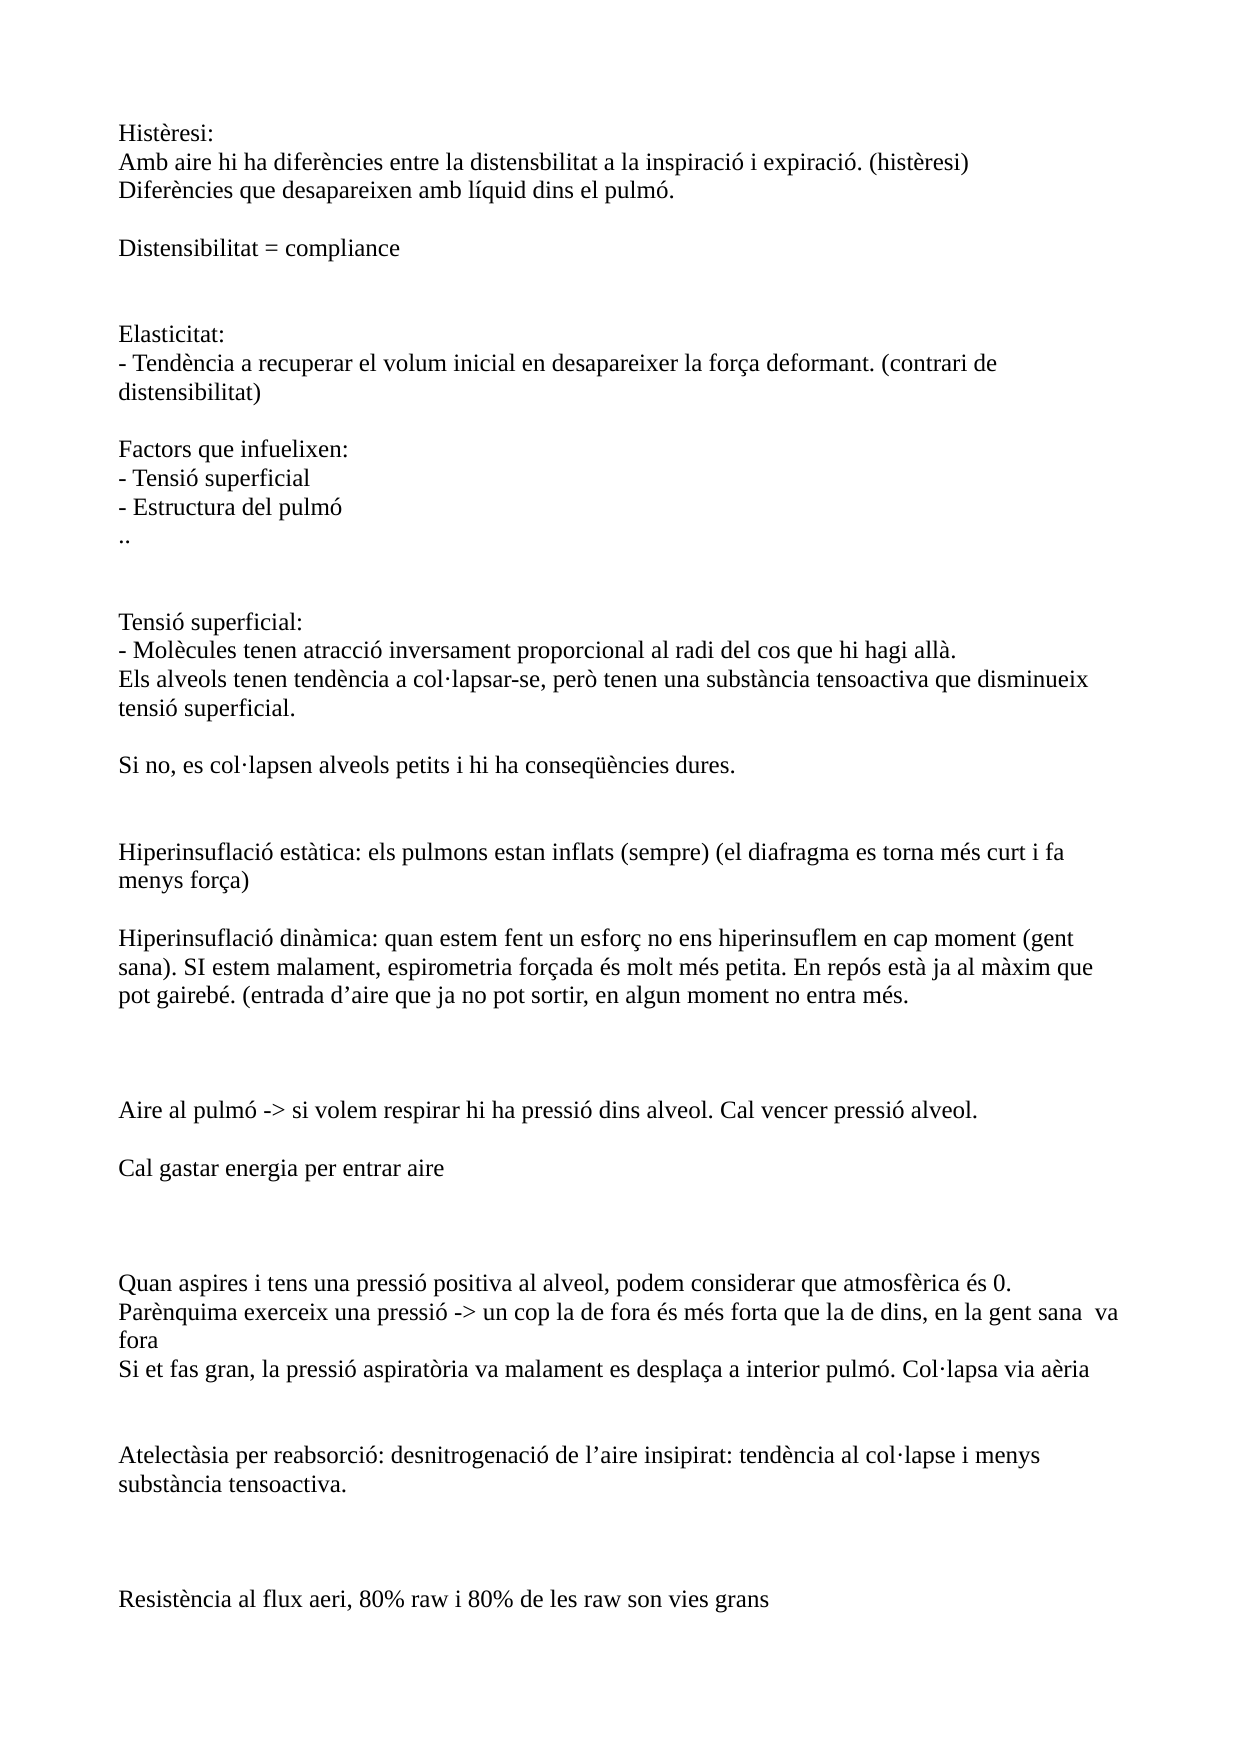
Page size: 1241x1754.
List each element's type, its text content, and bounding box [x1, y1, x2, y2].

text - Tendència a recuperar el volum inicial en desapareixer la força deformant. (contrari de distensibilitat) [118, 348, 1122, 406]
text Cal gastar energia per entrar aire [118, 1153, 1122, 1182]
text Distensibilitat = compliance [118, 233, 1122, 262]
text Amb aire hi ha diferències entre la distensbilitat a la inspiració i expiració. (histèresi) [118, 147, 1122, 176]
text Si no, es col·lapsen alveols petits i hi ha conseqüències dures. [118, 751, 1122, 779]
text Els alveols tenen tendència a col·lapsar-se, però tenen una substància tensoactiva que disminueix tensió superficial. [118, 664, 1122, 722]
text Si et fas gran, la pressió aspiratòria va malament es desplaça a interior pulmó. Col·lapsa via aèria [118, 1354, 1122, 1383]
text Aire al pulmó -> si volem respirar hi ha pressió dins alveol. Cal vencer pressió alveol. [118, 1096, 1122, 1124]
text - Molècules tenen atracció inversament proporcional al radi del cos que hi hagi allà. [118, 636, 1122, 664]
text Hiperinsuflació dinàmica: quan estem fent un esforç no ens hiperinsuflem en cap moment (gent sana). SI estem malament, espirometria forçada és molt més petita. En repós està ja al màxim que pot gairebé. (entrada d’aire que ja no pot sortir, en algun moment no entra més. [118, 923, 1122, 1009]
text Tensió superficial: [118, 607, 1122, 636]
text Hiperinsuflació estàtica: els pulmons estan inflats (sempre) (el diafragma es torna més curt i fa menys força) [118, 837, 1122, 894]
text - Tensió superficial [118, 463, 1122, 492]
text Resistència al flux aeri, 80% raw i 80% de les raw son vies grans [118, 1584, 1122, 1613]
text Factors que infuelixen: [118, 434, 1122, 463]
text - Estructura del pulmó [118, 492, 1122, 521]
text Parènquima exerceix una pressió -> un cop la de fora és més forta que la de dins, en la gent sana va fora [118, 1297, 1122, 1354]
text Elasticitat: [118, 319, 1122, 348]
text .. [118, 521, 1122, 549]
text Diferències que desapareixen amb líquid dins el pulmó. [118, 176, 1122, 204]
text Histèresi: [118, 118, 1122, 147]
text Quan aspires i tens una pressió positiva al alveol, podem considerar que atmosfèrica és 0. [118, 1268, 1122, 1297]
text Atelectàsia per reabsorció: desnitrogenació de l’aire insipirat: tendència al col·lapse i menys substància tensoactiva. [118, 1412, 1122, 1498]
